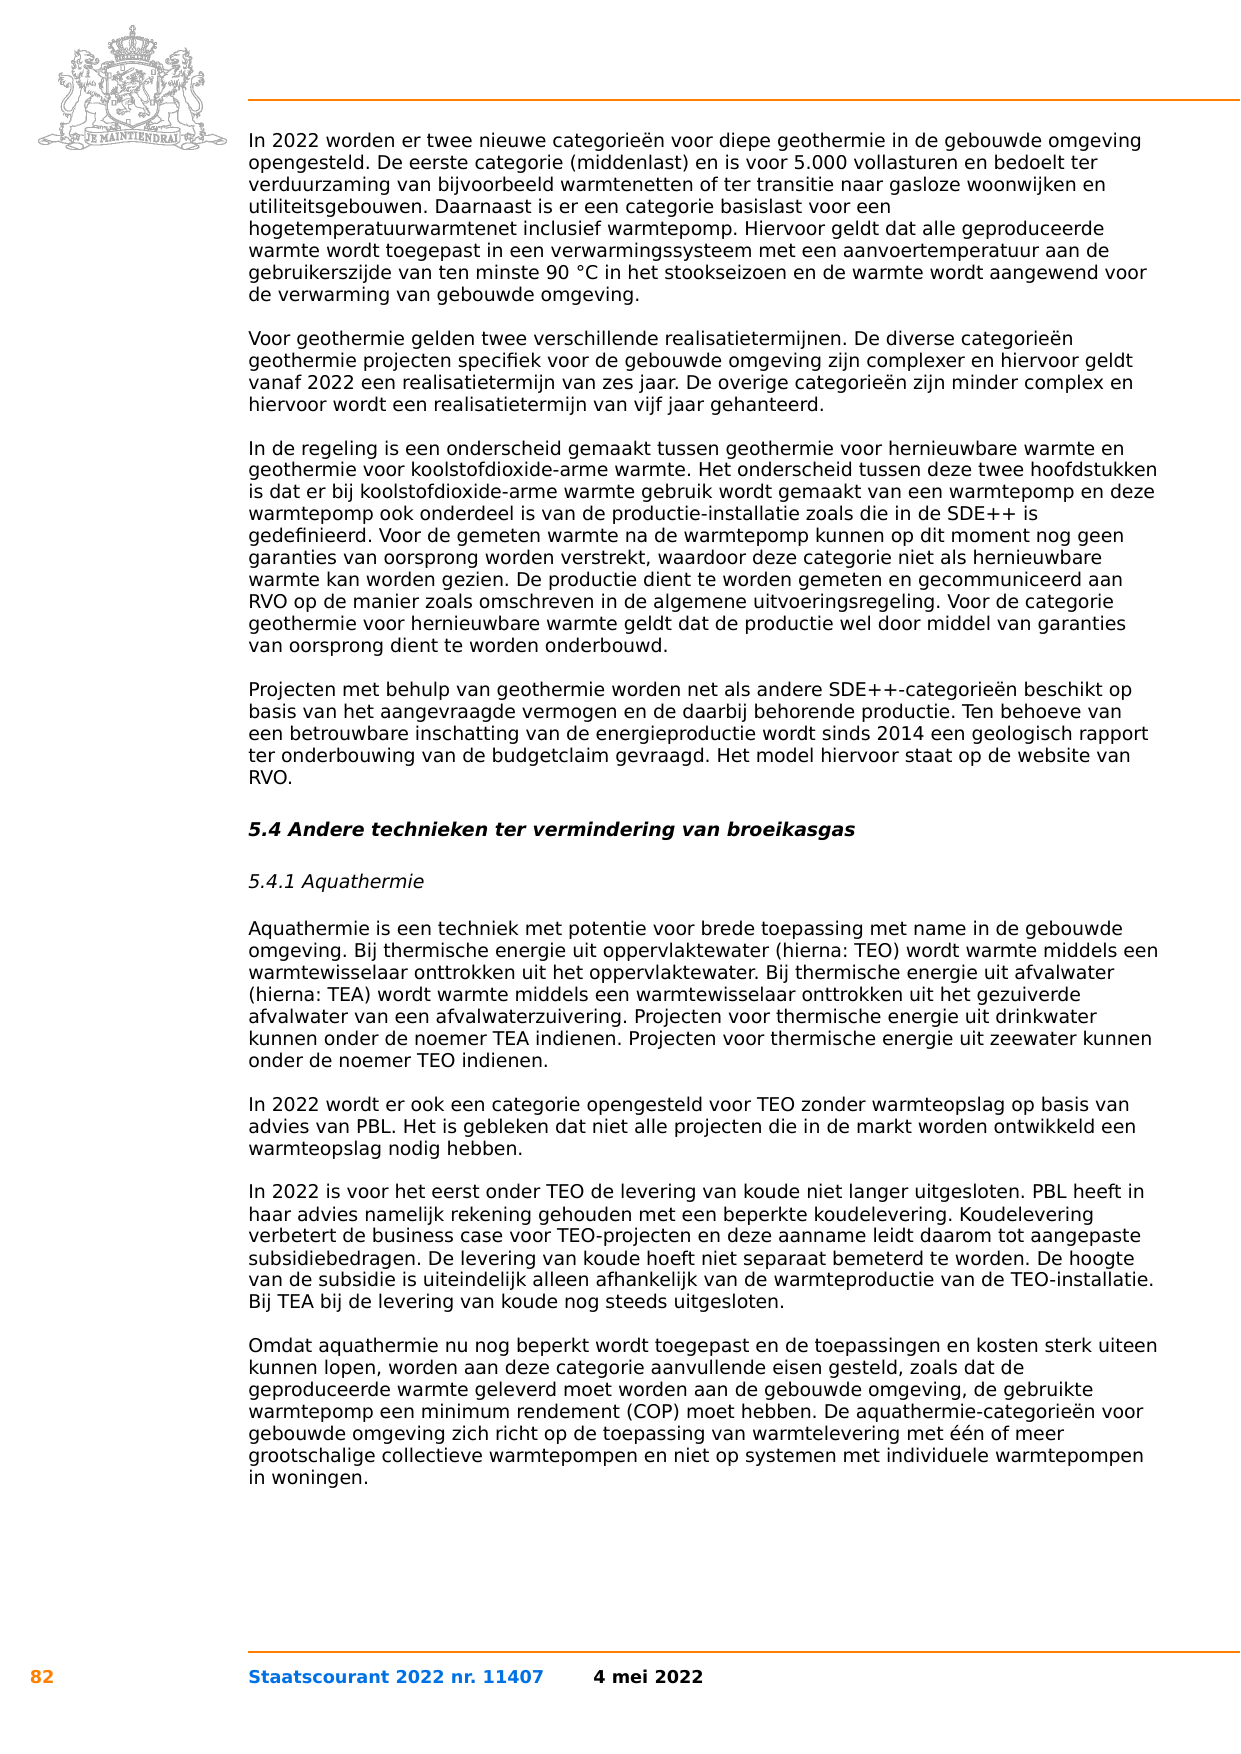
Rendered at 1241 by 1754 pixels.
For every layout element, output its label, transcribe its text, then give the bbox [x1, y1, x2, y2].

text In de regeling is een onderscheid gemaakt tussen geothermie voor hernieuwbare warmte en geothermie voor koolstofdioxide-arme warmte. Het onderscheid tussen deze twee hoofdstukken is dat er bij koolstofdioxide-arme warmte gebruik wordt gemaakt van een warmtepomp en deze warmtepomp ook onderdeel is van de productie-installatie zoals die in de SDE++ is gedefinieerd. Voor de gemeten warmte na de warmtepomp kunnen op dit moment nog geen garanties van oorsprong worden verstrekt, waardoor deze categorie niet als hernieuwbare warmte kan worden gezien. De productie dient te worden gemeten en gecommuniceerd aan RVO op de manier zoals omschreven in de algemene uitvoeringsregeling. Voor de categorie geothermie voor hernieuwbare warmte geldt dat de productie wel door middel van garanties van oorsprong dient te worden onderbouwd. [248, 437, 1163, 657]
picture [38, 25, 227, 150]
subtitle 5.4.1 Aquathermie [248, 871, 1163, 893]
text In 2022 wordt er ook een categorie opengesteld voor TEO zonder warmteopslag op basis van advies van PBL. Het is gebleken dat niet alle projecten die in de markt worden ontwikkeld een warmteopslag nodig hebben. [248, 1094, 1163, 1159]
subtitle 5.4 Andere technieken ter vermindering van broeikasgas [248, 819, 1163, 841]
text Voor geothermie gelden twee verschillende realisatietermijnen. De diverse categorieën geothermie projecten specifiek voor de gebouwde omgeving zijn complexer en hiervoor geldt vanaf 2022 een realisatietermijn van zes jaar. De overige categorieën zijn minder complex en hiervoor wordt een realisatietermijn van vijf jaar gehanteerd. [248, 328, 1163, 416]
text In 2022 is voor het eerst onder TEO de levering van koude niet langer uitgesloten. PBL heeft in haar advies namelijk rekening gehouden met een beperkte koudelevering. Koudelevering verbetert de business case voor TEO-projecten en deze aanname leidt daarom tot aangepaste subsidiebedragen. De levering van koude hoeft niet separaat bemeterd te worden. De hoogte van de subsidie is uiteindelijk alleen afhankelijk van de warmteproductie van de TEO-installatie. Bij TEA bij de levering van koude nog steeds uitgesloten. [248, 1181, 1163, 1313]
text Omdat aquathermie nu nog beperkt wordt toegepast en de toepassingen en kosten sterk uiteen kunnen lopen, worden aan deze categorie aanvullende eisen gesteld, zoals dat de geproduceerde warmte geleverd moet worden aan de gebouwde omgeving, de gebruikte warmtepomp een minimum rendement (COP) moet hebben. De aquathermie-categorieën voor gebouwde omgeving zich richt op de toepassing van warmtelevering met één of meer grootschalige collectieve warmtepompen en niet op systemen met individuele warmtepompen in woningen. [248, 1335, 1163, 1489]
text Projecten met behulp van geothermie worden net als andere SDE++-categorieën beschikt op basis van het aangevraagde vermogen en de daarbij behorende productie. Ten behoeve van een betrouwbare inschatting van de energieproductie wordt sinds 2014 een geologisch rapport ter onderbouwing van de budgetclaim gevraagd. Het model hiervoor staat op de website van RVO. [248, 679, 1163, 789]
text Aquathermie is een techniek met potentie voor brede toepassing met name in de gebouwde omgeving. Bij thermische energie uit oppervlaktewater (hierna: TEO) wordt warmte middels een warmtewisselaar onttrokken uit het oppervlaktewater. Bij thermische energie uit afvalwater (hierna: TEA) wordt warmte middels een warmtewisselaar onttrokken uit het gezuiverde afvalwater van een afvalwaterzuivering. Projecten voor thermische energie uit drinkwater kunnen onder de noemer TEA indienen. Projecten voor thermische energie uit zeewater kunnen onder de noemer TEO indienen. [248, 918, 1163, 1072]
text In 2022 worden er twee nieuwe categorieën voor diepe geothermie in de gebouwde omgeving opengesteld. De eerste categorie (middenlast) en is voor 5.000 vollasturen en bedoelt ter verduurzaming van bijvoorbeeld warmtenetten of ter transitie naar gasloze woonwijken en utiliteitsgebouwen. Daarnaast is er een categorie basislast voor een hogetemperatuurwarmtenet inclusief warmtepomp. Hiervoor geldt dat alle geproduceerde warmte wordt toegepast in een verwarmingssysteem met een aanvoertemperatuur aan de gebruikerszijde van ten minste 90 °C in het stookseizoen en de warmte wordt aangewend voor de verwarming van gebouwde omgeving. [248, 130, 1163, 306]
